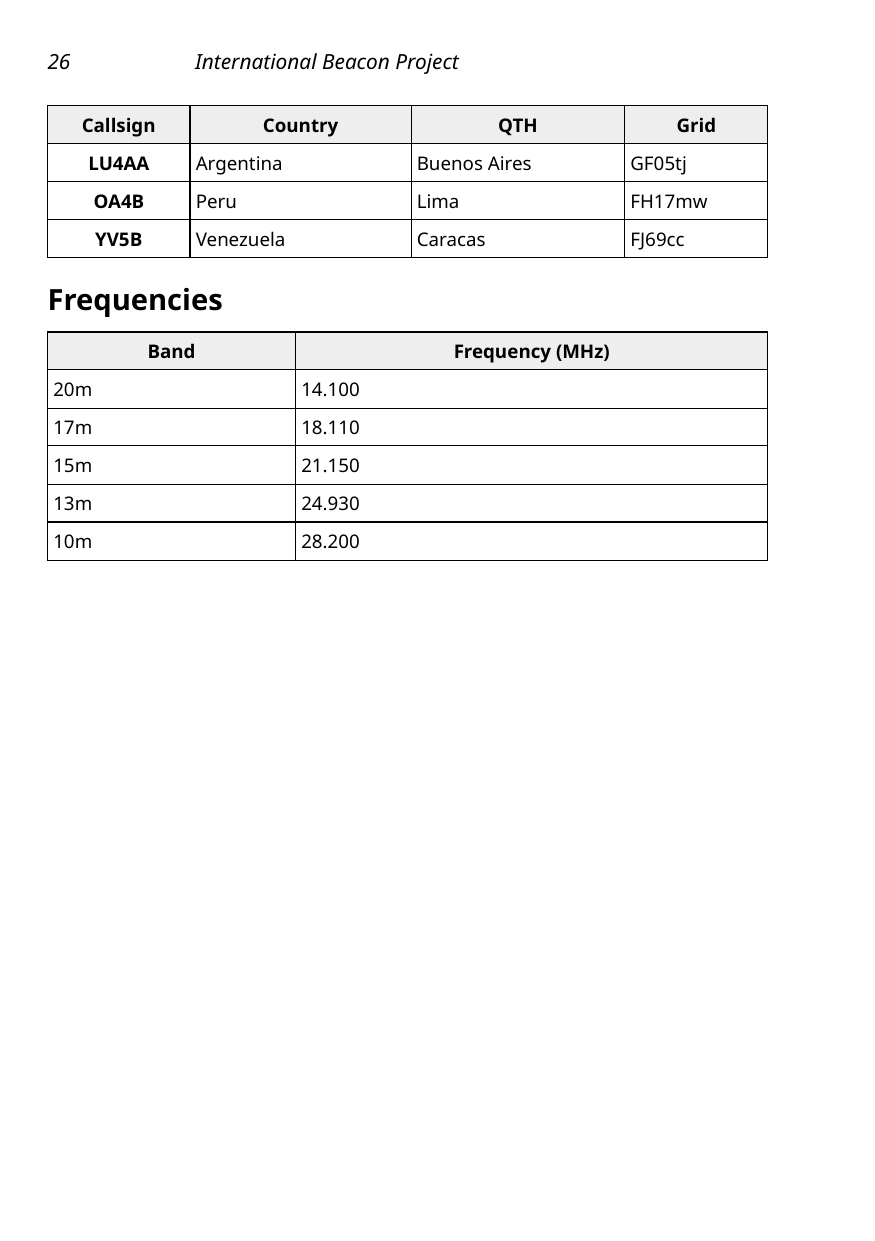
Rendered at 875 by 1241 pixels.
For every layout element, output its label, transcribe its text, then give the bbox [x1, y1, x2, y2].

table_cell Peru [191, 182, 411, 219]
table_cell 18.110 [296, 409, 767, 445]
table_cell 21.150 [296, 446, 767, 483]
table_cell 24.930 [296, 485, 767, 521]
table_cell Lima [412, 182, 624, 219]
table_header Country [191, 106, 411, 143]
table_cell 20m [48, 370, 295, 407]
table_cell OA4B [48, 182, 189, 219]
table_cell GF05tj [625, 144, 767, 181]
table_cell Buenos Aires [412, 144, 624, 181]
table_cell 14.100 [296, 370, 767, 407]
table_cell 28.200 [296, 523, 767, 559]
table_header Frequency (MHz) [296, 333, 767, 369]
table_cell FH17mw [625, 182, 767, 219]
table_cell 17m [48, 409, 295, 445]
table_cell FJ69cc [625, 220, 767, 257]
subtitle Frequencies [47, 279, 768, 319]
table_header QTH [412, 106, 624, 143]
table_cell 10m [48, 523, 295, 559]
table_cell Caracas [412, 220, 624, 257]
table_cell Argentina [191, 144, 411, 181]
table_cell 15m [48, 446, 295, 483]
table_header Callsign [48, 106, 189, 143]
table_cell 13m [48, 485, 295, 521]
table_header Band [48, 333, 295, 369]
table_cell LU4AA [48, 144, 189, 181]
table_cell Venezuela [191, 220, 411, 257]
table_cell YV5B [48, 220, 189, 257]
table_header Grid [625, 106, 767, 143]
